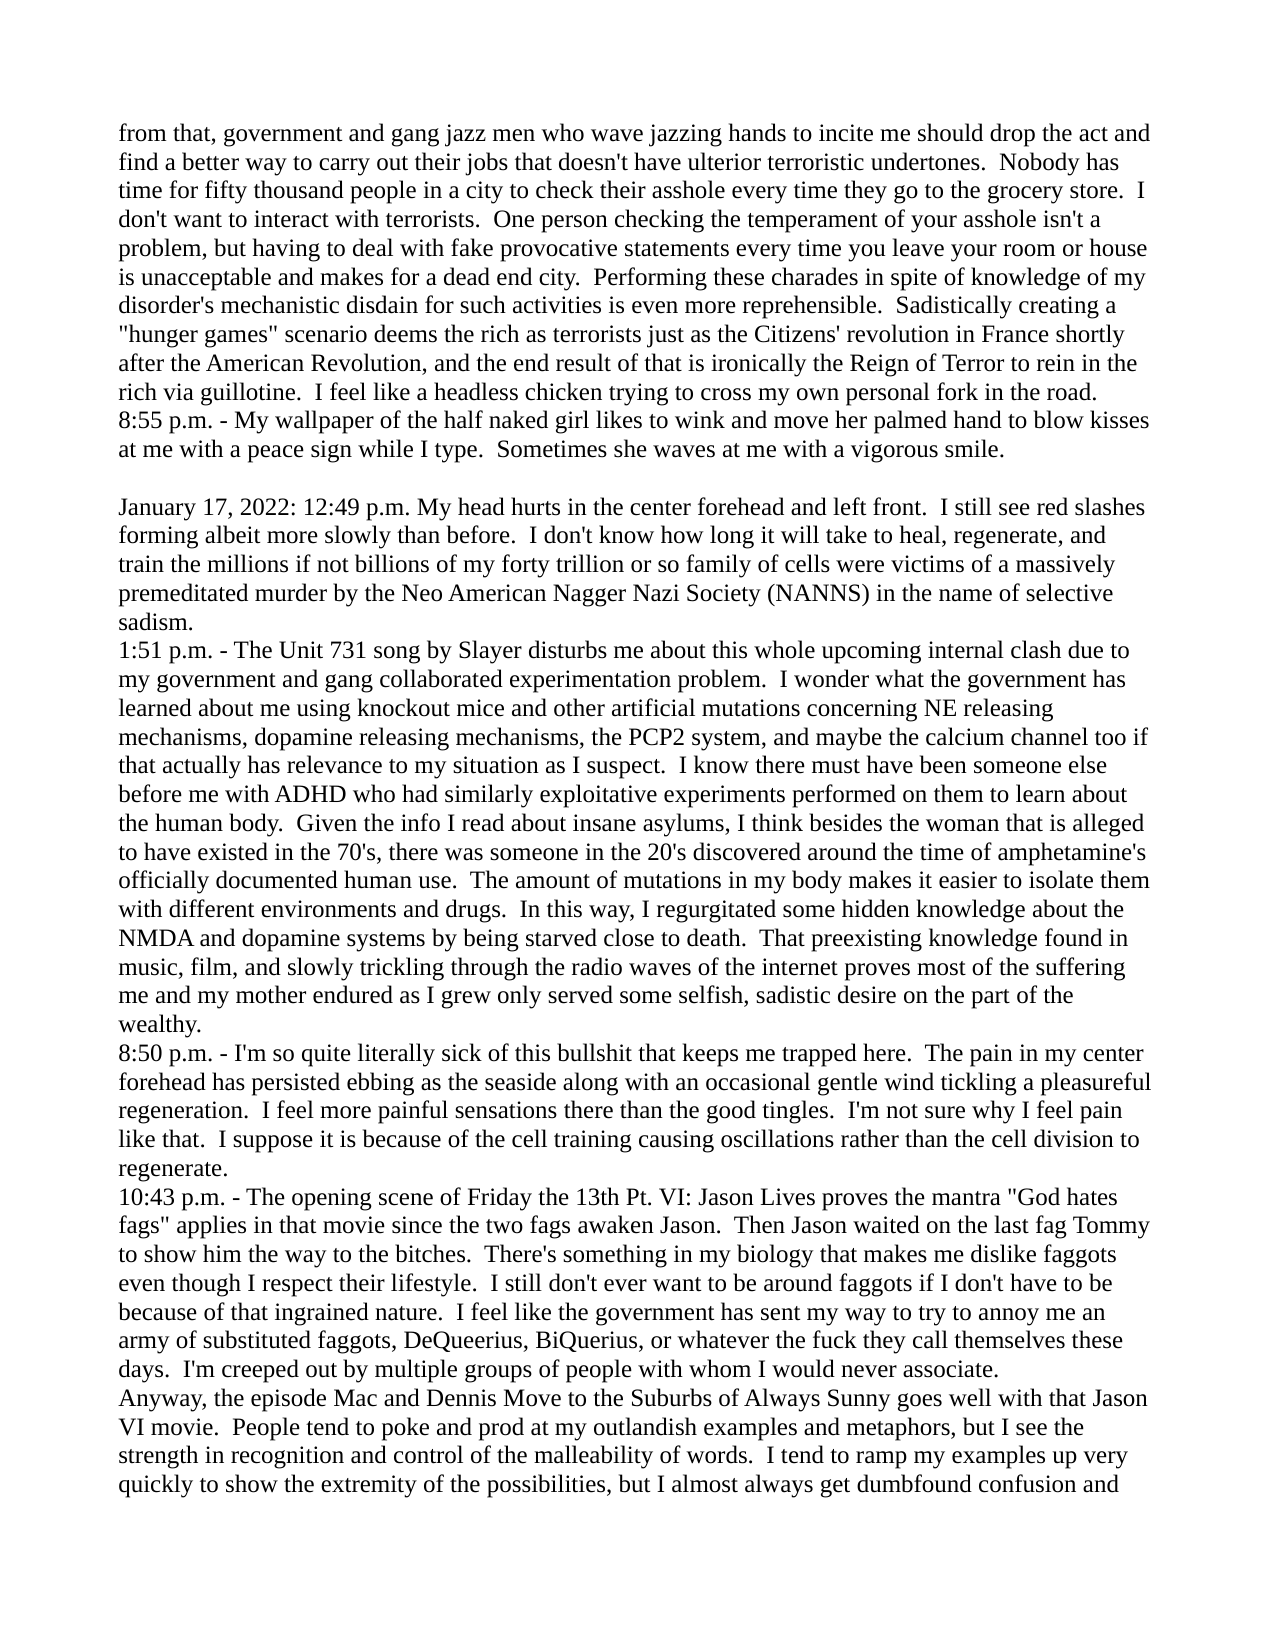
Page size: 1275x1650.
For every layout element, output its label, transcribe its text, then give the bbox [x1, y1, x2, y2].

text 1:51 p.m. - The Unit 731 song by Slayer disturbs me about this whole upcoming internal clash due to my government and gang collaborated experimentation problem. I wonder what the government has learned about me using knockout mice and other artificial mutations concerning NE releasing mechanisms, dopamine releasing mechanisms, the PCP2 system, and maybe the calcium channel too if that actually has relevance to my situation as I suspect. I know there must have been someone else before me with ADHD who had similarly exploitative experiments performed on them to learn about the human body. Given the info I read about insane asylums, I think besides the woman that is alleged to have existed in the 70's, there was someone in the 20's discovered around the time of amphetamine's officially documented human use. The amount of mutations in my body makes it easier to isolate them with different environments and drugs. In this way, I regurgitated some hidden knowledge about the NMDA and dopamine systems by being starved close to death. That preexisting knowledge found in music, film, and slowly trickling through the radio waves of the internet proves most of the suffering me and my mother endured as I grew only served some selfish, sadistic desire on the part of the wealthy. [118, 636, 1157, 1038]
text 8:50 p.m. - I'm so quite literally sick of this bullshit that keeps me trapped here. The pain in my center forehead has persisted ebbing as the seaside along with an occasional gentle wind tickling a pleasureful regeneration. I feel more painful sensations there than the good tingles. I'm not sure why I feel pain like that. I suppose it is because of the cell training causing oscillations rather than the cell division to regenerate. [118, 1038, 1157, 1182]
text Anyway, the episode Mac and Dennis Move to the Suburbs of Always Sunny goes well with that Jason VI movie. People tend to poke and prod at my outlandish examples and metaphors, but I see the strength in recognition and control of the malleability of words. I tend to ramp my examples up very quickly to show the extremity of the possibilities, but I almost always get dumbfound confusion and [118, 1383, 1157, 1498]
text 10:43 p.m. - The opening scene of Friday the 13th Pt. VI: Jason Lives proves the mantra "God hates fags" applies in that movie since the two fags awaken Jason. Then Jason waited on the last fag Tommy to show him the way to the bitches. There's something in my biology that makes me dislike faggots even though I respect their lifestyle. I still don't ever want to be around faggots if I don't have to be because of that ingrained nature. I feel like the government has sent my way to try to annoy me an army of substituted faggots, DeQueerius, BiQuerius, or whatever the fuck they call themselves these days. I'm creeped out by multiple groups of people with whom I would never associate. [118, 1182, 1157, 1383]
text 8:55 p.m. - My wallpaper of the half naked girl likes to wink and move her palmed hand to blow kisses at me with a peace sign while I type. Sometimes she waves at me with a vigorous smile. [118, 406, 1157, 463]
text January 17, 2022: 12:49 p.m. My head hurts in the center forehead and left front. I still see red slashes forming albeit more slowly than before. I don't know how long it will take to heal, regenerate, and train the millions if not billions of my forty trillion or so family of cells were victims of a massively premeditated murder by the Neo American Nagger Nazi Society (NANNS) in the name of selective sadism. [118, 492, 1157, 636]
text from that, government and gang jazz men who wave jazzing hands to incite me should drop the act and find a better way to carry out their jobs that doesn't have ulterior terroristic undertones. Nobody has time for fifty thousand people in a city to check their asshole every time they go to the grocery store. I don't want to interact with terrorists. One person checking the temperament of your asshole isn't a problem, but having to deal with fake provocative statements every time you leave your room or house is unacceptable and makes for a dead end city. Performing these charades in spite of knowledge of my disorder's mechanistic disdain for such activities is even more reprehensible. Sadistically creating a "hunger games" scenario deems the rich as terrorists just as the Citizens' revolution in France shortly after the American Revolution, and the end result of that is ironically the Reign of Terror to rein in the rich via guillotine. I feel like a headless chicken trying to cross my own personal fork in the road. [118, 118, 1157, 406]
